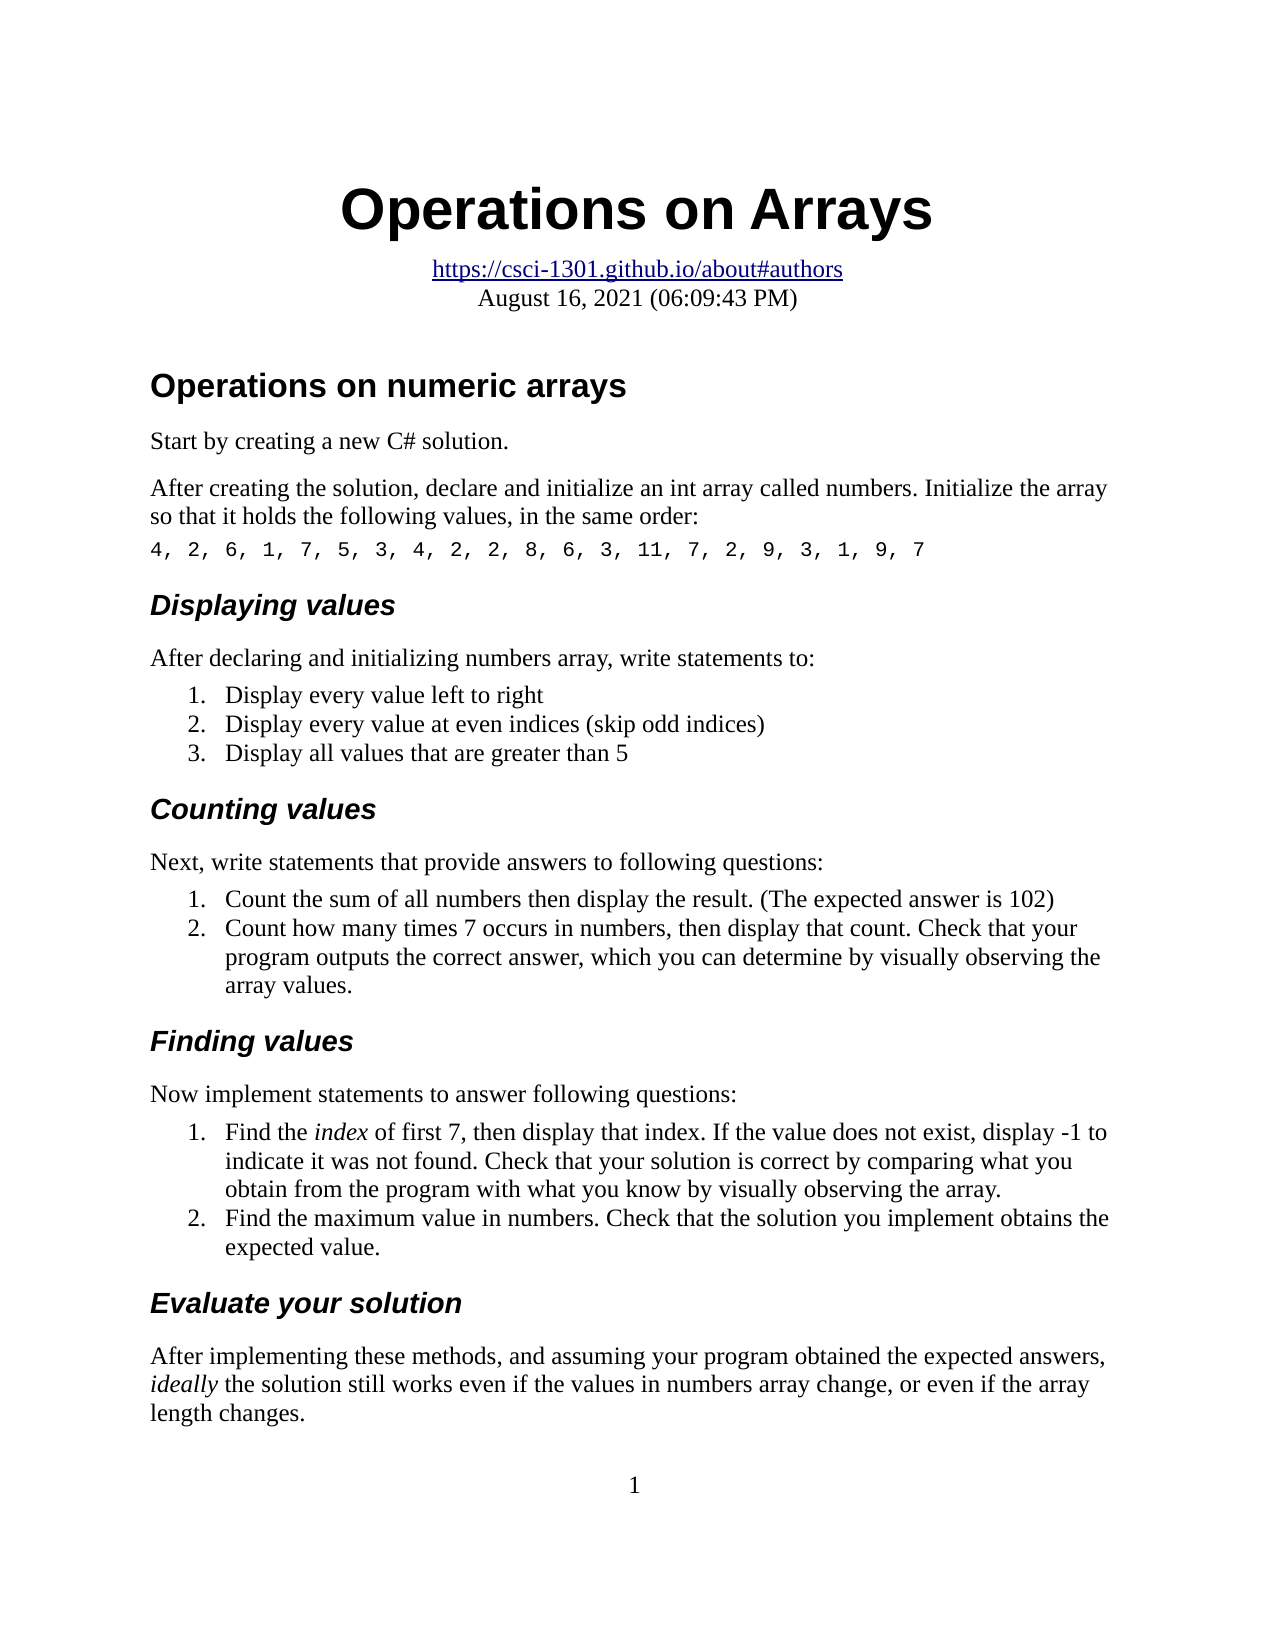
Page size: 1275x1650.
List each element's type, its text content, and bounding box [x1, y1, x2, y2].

subtitle Operations on numeric arrays [150, 366, 1125, 404]
subtitle Finding values [150, 1024, 1125, 1058]
list Display every value left to right [187, 680, 1125, 709]
list Display every value at even indices (skip odd indices) [187, 709, 1125, 738]
title Operations on Arrays [150, 175, 1125, 242]
text After creating the solution, declare and initialize an int array called numbers. Initialize the array so that it holds the following values, in the same order: [150, 473, 1125, 530]
text Next, write statements that provide answers to following questions: [150, 847, 1125, 875]
list Find the index of first 7, then display that index. If the value does not exist, display -1 to indicate it was not found. Check that your solution is correct by comparing what you obtain from the program with what you know by visually observing the array. [187, 1117, 1125, 1203]
text After declaring and initializing numbers array, write statements to: [150, 643, 1125, 671]
text Start by creating a new C# solution. [150, 426, 1125, 455]
list Count the sum of all numbers then display the result. (The expected answer is 102) [187, 884, 1125, 913]
text https://csci-1301.github.io/about#authors [150, 254, 1125, 283]
list Display all values that are greater than 5 [187, 738, 1125, 767]
text 4, 2, 6, 1, 7, 5, 3, 4, 2, 2, 8, 6, 3, 11, 7, 2, 9, 3, 1, 9, 7 [150, 539, 1125, 563]
text August 16, 2021 (06:09:43 PM) [150, 283, 1125, 312]
text Now implement statements to answer following questions: [150, 1079, 1125, 1108]
list Count how many times 7 occurs in numbers, then display that count. Check that your program outputs the correct answer, which you can determine by visually observing the array values. [187, 913, 1125, 999]
subtitle Evaluate your solution [150, 1286, 1125, 1319]
text After implementing these methods, and assuming your program obtained the expected answers, ideally the solution still works even if the values in numbers array change, or even if the array length changes. [150, 1341, 1125, 1427]
subtitle Counting values [150, 792, 1125, 825]
list Find the maximum value in numbers. Check that the solution you implement obtains the expected value. [187, 1203, 1125, 1261]
subtitle Displaying values [150, 588, 1125, 621]
